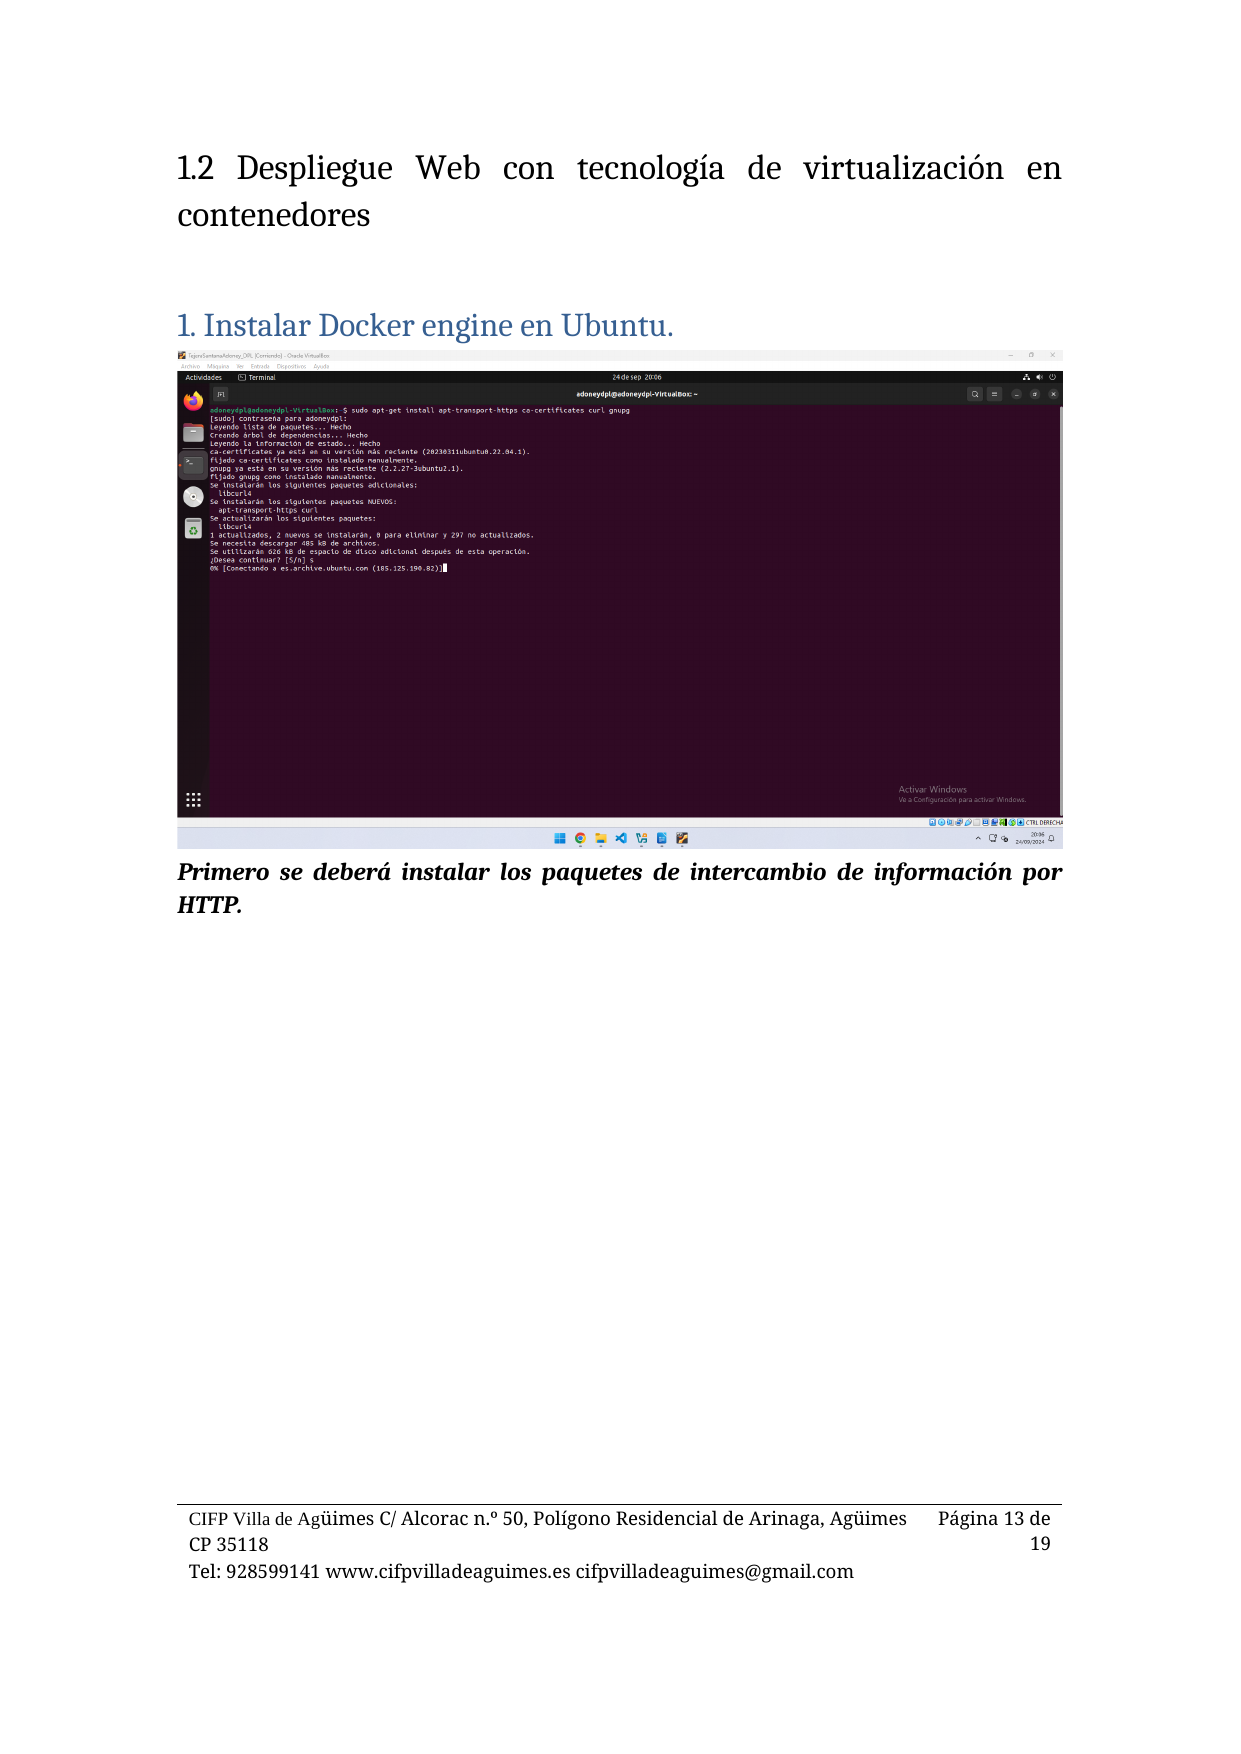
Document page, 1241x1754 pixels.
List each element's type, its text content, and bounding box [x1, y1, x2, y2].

subtitle 1. Instalar Docker engine en Ubuntu. [177, 306, 1063, 344]
subtitle 1.2 Despliegue Web con tecnología de virtualización en contenedores [177, 148, 1063, 235]
picture [177, 350, 1063, 849]
subtitle Primero se deberá instalar los paquetes de intercambio de información por HTTP. [177, 849, 1063, 920]
